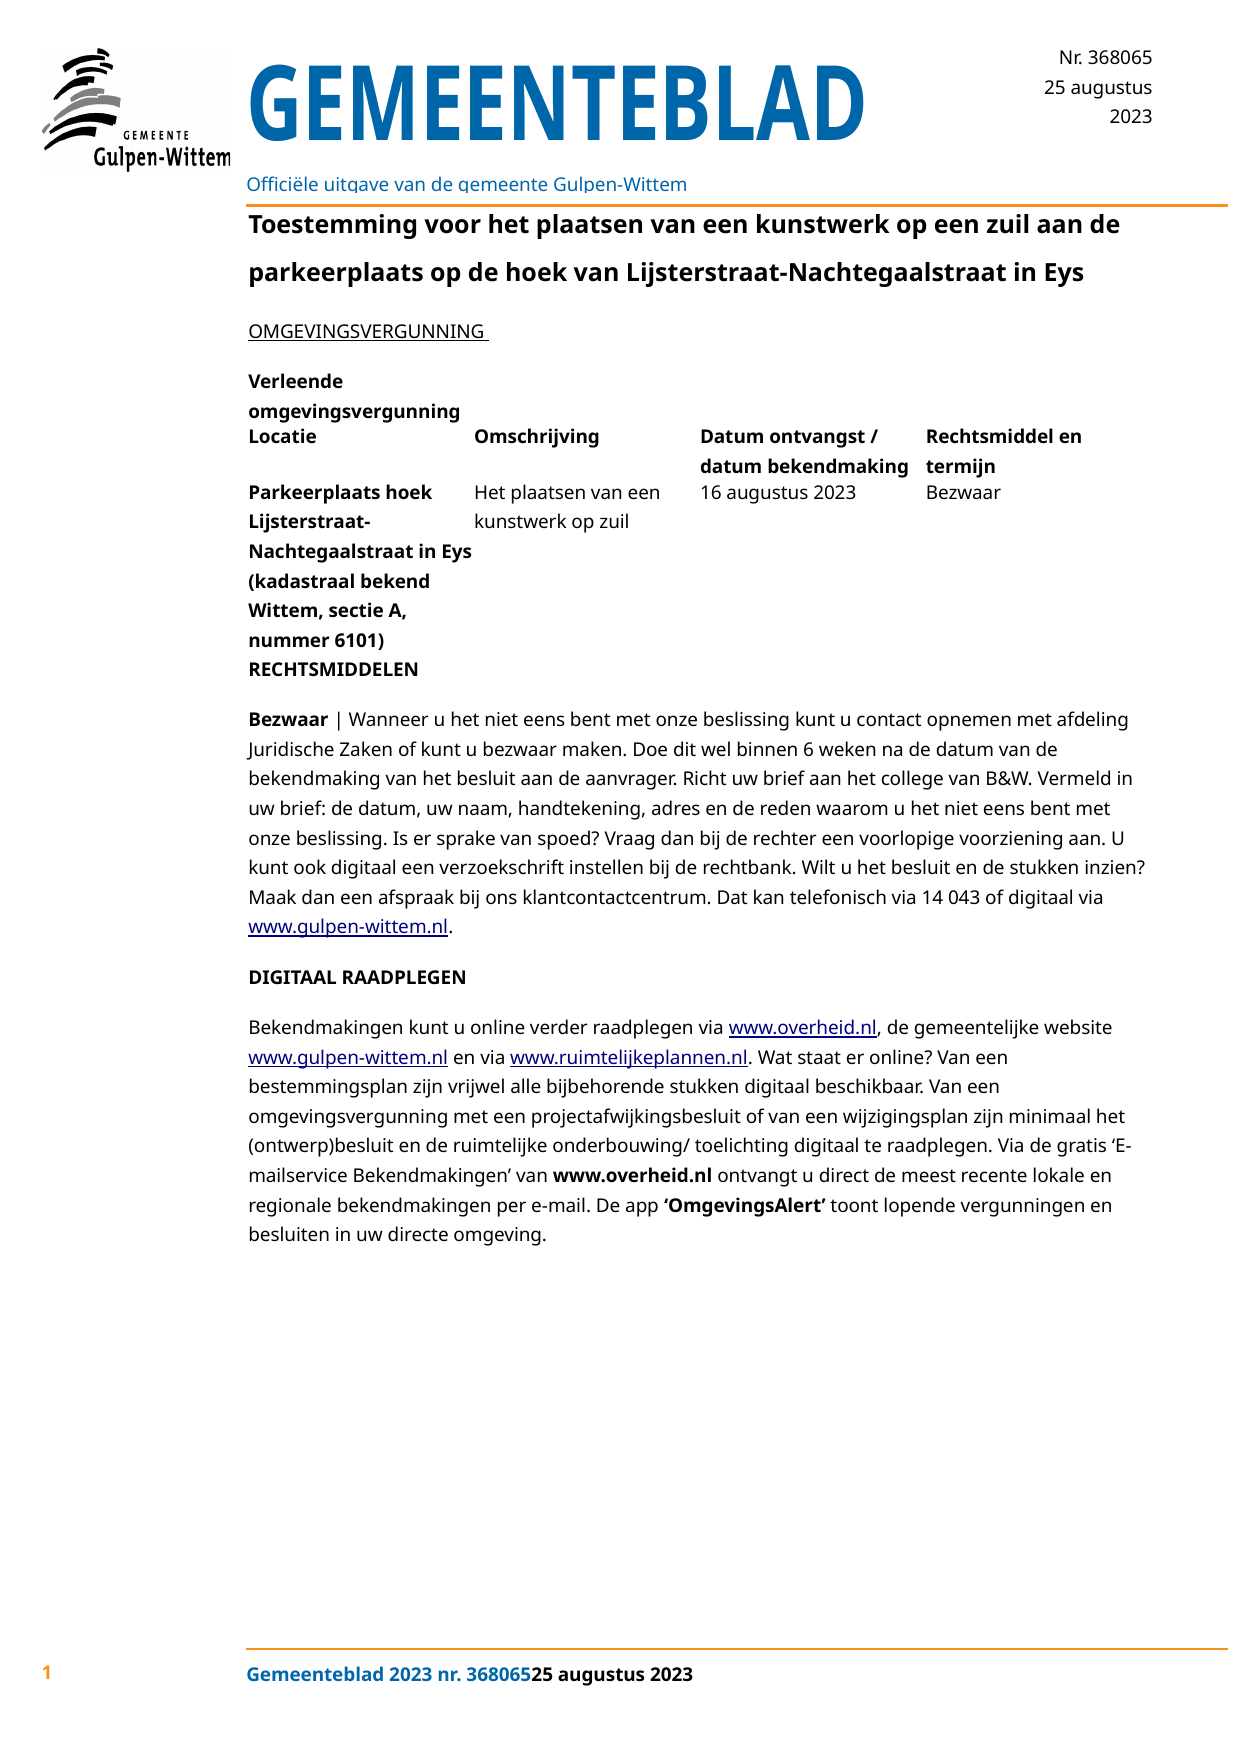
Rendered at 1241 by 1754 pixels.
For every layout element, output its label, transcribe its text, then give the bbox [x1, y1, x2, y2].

table_cell Rechtsmiddel en termijn [926, 424, 1152, 479]
table_cell Bezwaar [926, 479, 1152, 653]
text OMGEVINGSVERGUNNING [248, 318, 1152, 344]
table_header Verleende omgevingsvergunning [248, 369, 474, 424]
table_cell Locatie [248, 424, 474, 479]
text RECHTSMIDDELEN [248, 656, 1152, 682]
table_header [474, 369, 700, 424]
text Bekendmakingen kunt u online verder raadplegen via www.overheid.nl, de gemeentelijke website www.gulpen-wittem.nl en via www.ruimtelijkeplannen.nl. Wat staat er online? Van een bestemmingsplan zijn vrijwel alle bijbehorende stukken digitaal beschikbaar. Van een omgevingsvergunning met een projectafwijkingsbesluit of van een wijzigingsplan zijn minimaal het (ontwerp)besluit en de ruimtelijke onderbouwing/ toelichting digitaal te raadplegen. Via de gratis ‘E-mailservice Bekendmakingen’ van www.overheid.nl ontvangt u direct de meest recente lokale en regionale bekendmakingen per e-mail. De app ‘OmgevingsAlert’ toont lopende vergunningen en besluiten in uw directe omgeving. [248, 1014, 1152, 1247]
picture [41, 47, 231, 172]
table_header [700, 369, 926, 424]
table_cell Datum ontvangst / datum bekendmaking [700, 424, 926, 479]
table_header [926, 369, 1152, 424]
table_cell Het plaatsen van een kunstwerk op zuil [474, 479, 700, 653]
text Bezwaar | Wanneer u het niet eens bent met onze beslissing kunt u contact opnemen met afdeling Juridische Zaken of kunt u bezwaar maken. Doe dit wel binnen 6 weken na de datum van de bekendmaking van het besluit aan de aanvrager. Richt uw brief aan het college van B&W. Vermeld in uw brief: de datum, uw naam, handtekening, adres en de reden waarom u het niet eens bent met onze beslissing. Is er sprake van spoed? Vraag dan bij de rechter een voorlopige voorziening aan. U kunt ook digitaal een verzoekschrift instellen bij de rechtbank. Wilt u het besluit en de stukken inzien? Maak dan een afspraak bij ons klantcontactcentrum. Dat kan telefonisch via 14 043 of digitaal via www.gulpen-wittem.nl. [248, 706, 1152, 939]
table_cell Parkeerplaats hoek Lijsterstraat-Nachtegaalstraat in Eys (kadastraal bekend Wittem, sectie A, nummer 6101) [248, 479, 474, 653]
text Toestemming voor het plaatsen van een kunstwerk op een zuil aan de parkeerplaats op de hoek van Lijsterstraat-Nachtegaalstraat in Eys [248, 207, 1152, 288]
table_cell Omschrijving [474, 424, 700, 479]
table_cell 16 augustus 2023 [700, 479, 926, 653]
text DIGITAAL RAADPLEGEN [248, 964, 1152, 989]
